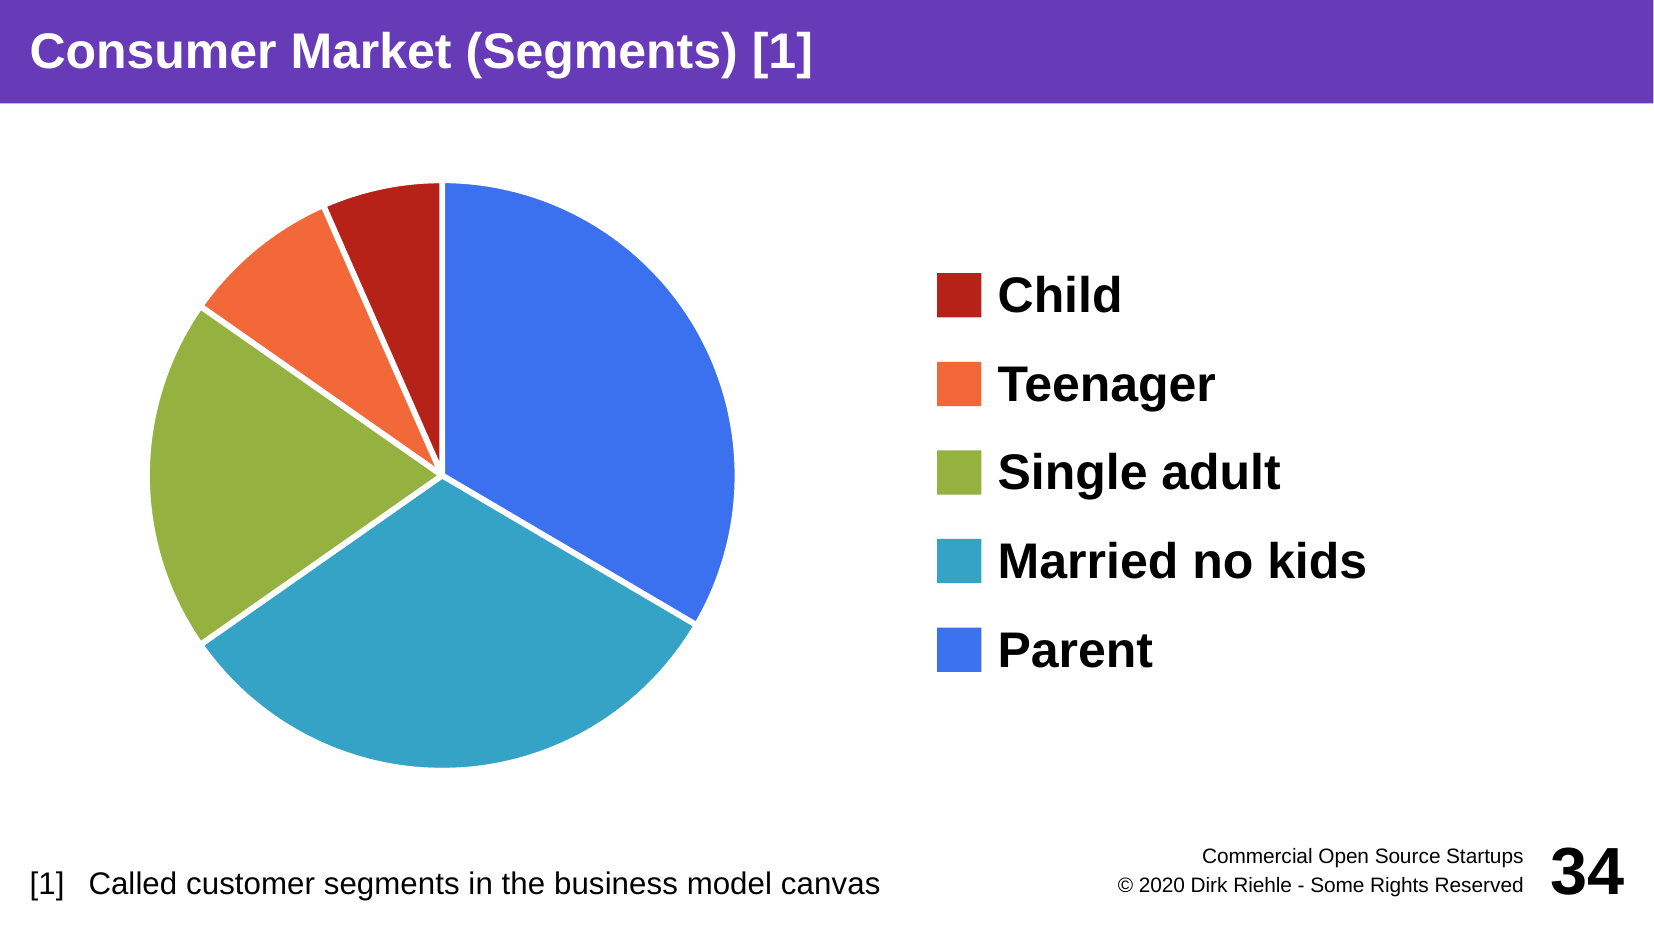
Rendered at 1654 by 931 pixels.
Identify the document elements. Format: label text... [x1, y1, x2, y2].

text_box [1] Called customer segments in the business model canvas [0, 693, 1182, 931]
text_box [937, 627, 982, 672]
text_box Parent [985, 605, 1341, 694]
text_box [150, 184, 734, 693]
text_box Single adult [985, 428, 1341, 516]
text_box Married no kids [985, 516, 1341, 605]
text_box [937, 361, 982, 407]
title Consumer Market (Segments) [1] [0, 0, 1654, 104]
text_box [937, 450, 982, 495]
text_box [937, 538, 982, 584]
text_box [937, 273, 982, 318]
text_box Teenager [985, 339, 1341, 428]
text_box Child [985, 251, 1341, 339]
